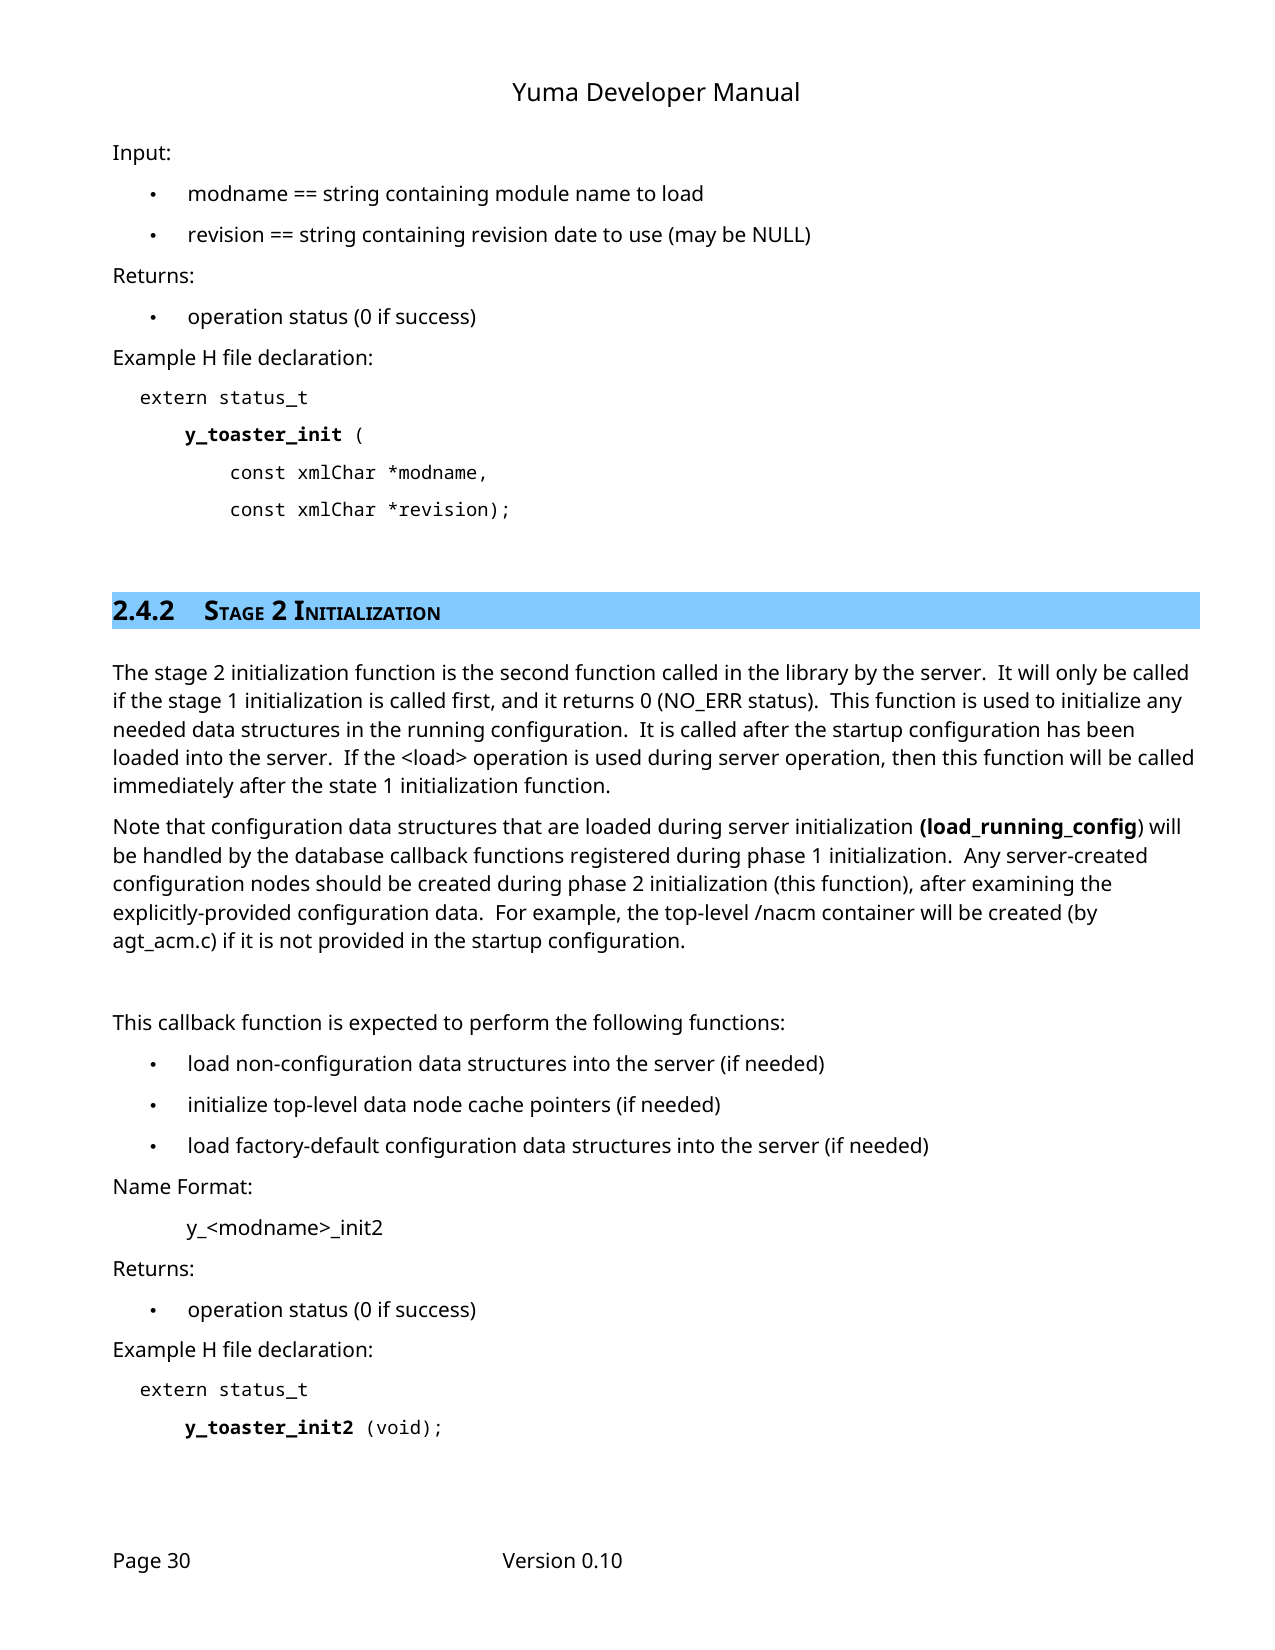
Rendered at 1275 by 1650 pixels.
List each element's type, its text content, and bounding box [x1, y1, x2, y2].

text y_toaster_init2 (void); [139, 1414, 1200, 1439]
list initialize top-level data node cache pointers (if needed) [150, 1090, 1200, 1118]
text extern status_t [139, 1377, 1200, 1402]
text This callback function is expected to perform the following functions: [112, 1008, 1200, 1037]
subtitle Stage 2 Initialization [112, 592, 1200, 629]
list operation status (0 if success) [150, 302, 1200, 331]
list load non-configuration data structures into the server (if needed) [150, 1049, 1200, 1077]
text The stage 2 initialization function is the second function called in the library by the server. It will only be called if the stage 1 initialization is called first, and it returns 0 (NO_ERR status). This function is used to initialize any needed data structures in the running configuration. It is called after the startup configuration has been loaded into the server. If the <load> operation is used during server operation, then this function will be called immediately after the state 1 initialization function. [112, 658, 1200, 800]
text Example H file declaration: [112, 343, 1200, 372]
text Returns: [112, 261, 1200, 290]
text Example H file declaration: [112, 1336, 1200, 1364]
text Name Format: [112, 1172, 1200, 1200]
list operation status (0 if success) [150, 1295, 1200, 1323]
text Input: [112, 138, 1200, 167]
text extern status_t [139, 384, 1200, 410]
text Note that configuration data structures that are loaded during server initialization (load_running_config) will be handled by the database callback functions registered during phase 1 initialization. Any server-created configuration nodes should be created during phase 2 initialization (this function), after examining the explicitly-provided configuration data. For example, the top-level /nacm container will be created (by agt_acm.c) if it is not provided in the startup configuration. [112, 812, 1200, 955]
list load factory-default configuration data structures into the server (if needed) [150, 1131, 1200, 1159]
text y_<modname>_init2 [112, 1213, 1200, 1241]
text Returns: [112, 1254, 1200, 1282]
list modname == string containing module name to load [150, 179, 1200, 208]
text y_toaster_init ( [139, 422, 1200, 447]
text const xmlChar *revision); [139, 497, 1200, 522]
text const xmlChar *modname, [139, 459, 1200, 485]
list revision == string containing revision date to use (may be NULL) [150, 220, 1200, 249]
